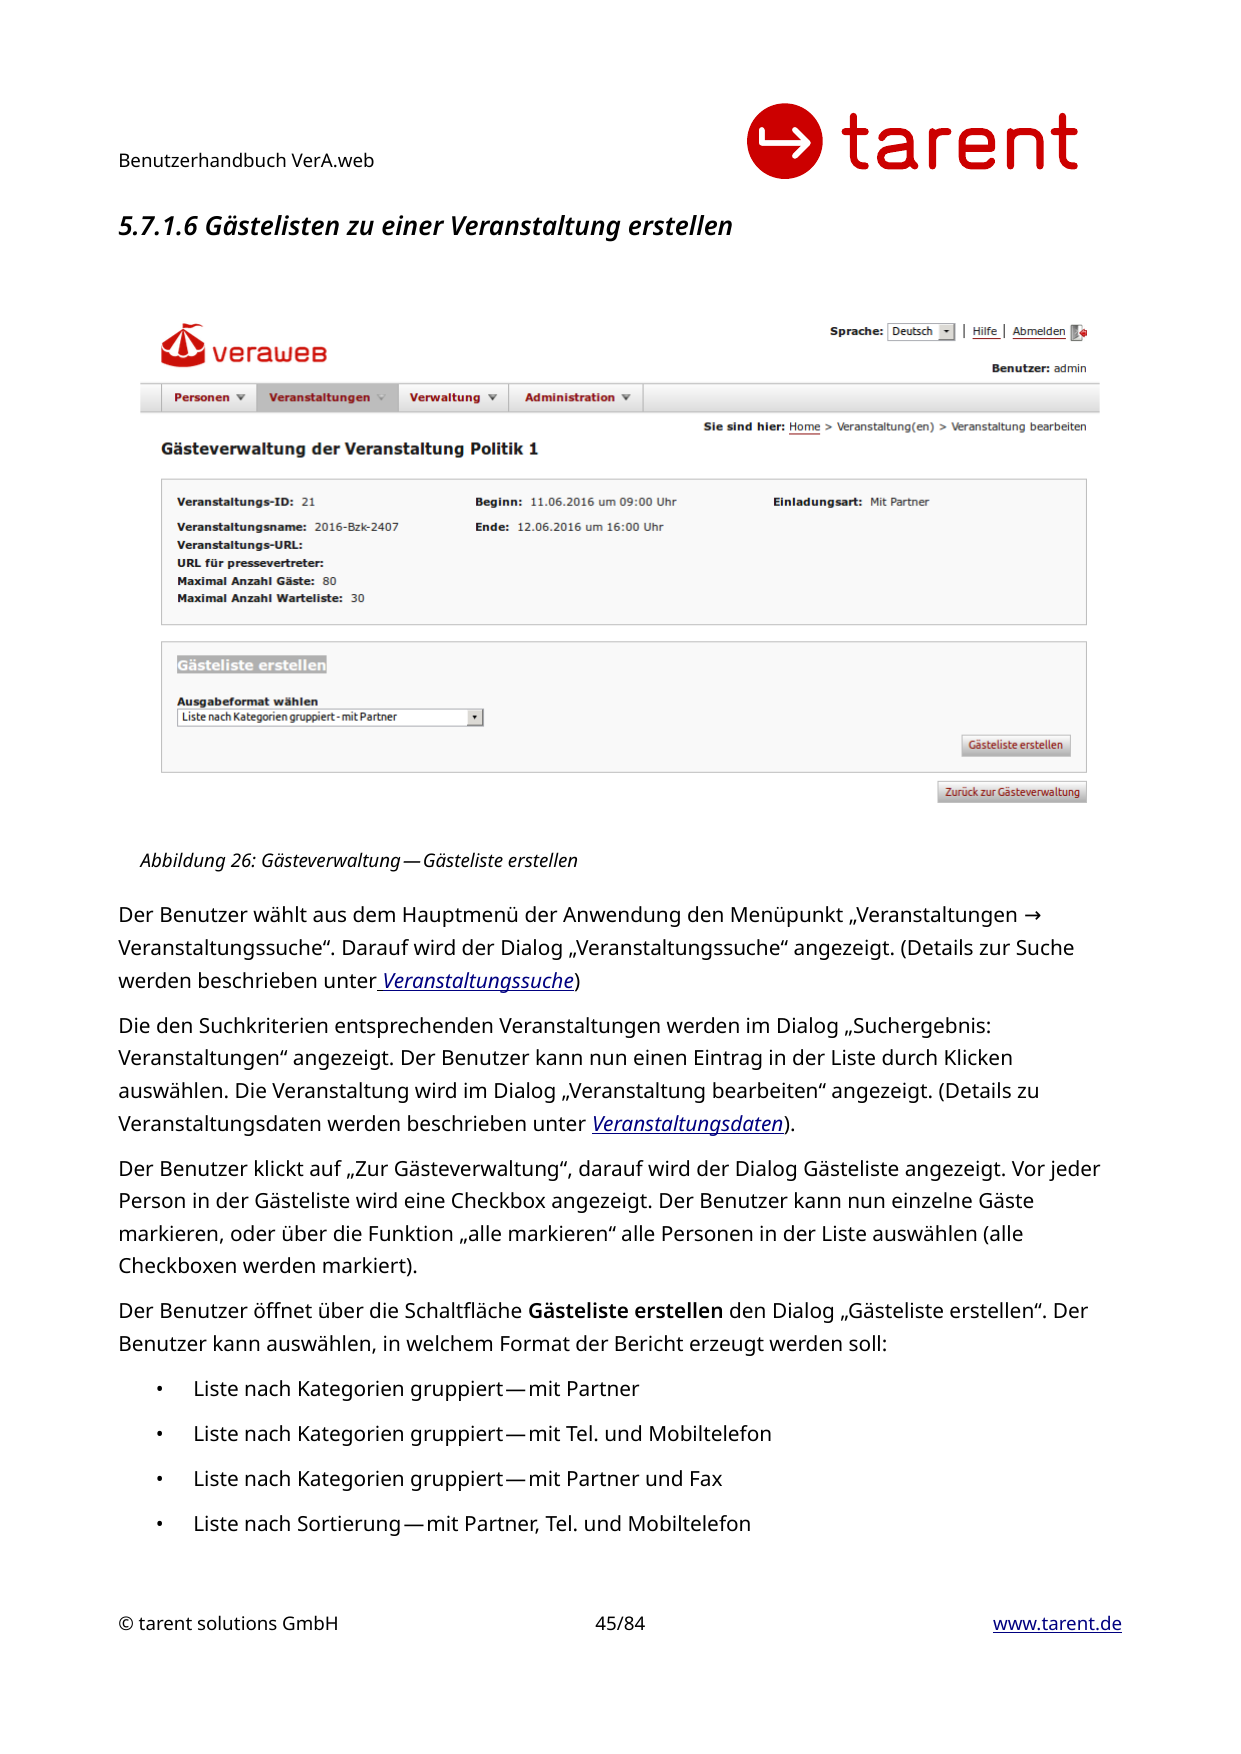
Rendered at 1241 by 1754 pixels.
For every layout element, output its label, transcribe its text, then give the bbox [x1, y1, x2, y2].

list Liste nach Sortierung — mit Partner, Tel. und Mobiltelefon [156, 1509, 1122, 1537]
text Die den Suchkriterien entsprechenden Veranstaltungen werden im Dialog „Suchergebnis: Veranstaltungen“ angezeigt. Der Benutzer kann nun einen Eintrag in der Liste durch Klicken auswählen. Die Veranstaltung wird im Dialog „Veranstaltung bearbeiten“ angezeigt. (Details zu Veranstaltungsdaten werden beschrieben unter Veranstaltungsdaten). [118, 1011, 1122, 1137]
list Liste nach Kategorien gruppiert — mit Partner und Fax [156, 1464, 1122, 1492]
text Abbildung 26: Gästeverwaltung — Gästeliste erstellen [140, 820, 1099, 873]
text Der Benutzer klickt auf „Zur Gästeverwaltung“, darauf wird der Dialog Gästeliste angezeigt. Vor jeder Person in der Gästeliste wird eine Checkbox angezeigt. Der Benutzer kann nun einzelne Gäste markieren, oder über die Funktion „alle markieren“ alle Personen in der Liste auswählen (alle Checkboxen werden markiert). [118, 1154, 1122, 1280]
list Liste nach Kategorien gruppiert — mit Partner [156, 1374, 1122, 1402]
subtitle Gästelisten zu einer Veranstaltung erstellen [118, 207, 1122, 243]
subtitle [140, 306, 1099, 317]
list Liste nach Kategorien gruppiert — mit Tel. und Mobiltelefon [156, 1419, 1122, 1447]
text Der Benutzer öffnet über die Schaltfläche Gästeliste erstellen den Dialog „Gästeliste erstellen“. Der Benutzer kann auswählen, in welchem Format der Bericht erzeugt werden soll: [118, 1296, 1122, 1357]
text Der Benutzer wählt aus dem Hauptmenü der Anwendung den Menüpunkt „Veranstaltungen → Veranstaltungssuche“. Darauf wird der Dialog „Veranstaltungssuche“ angezeigt. (Details zur Suche werden beschrieben unter Veranstaltungssuche) [118, 293, 1122, 994]
picture [140, 317, 1100, 820]
